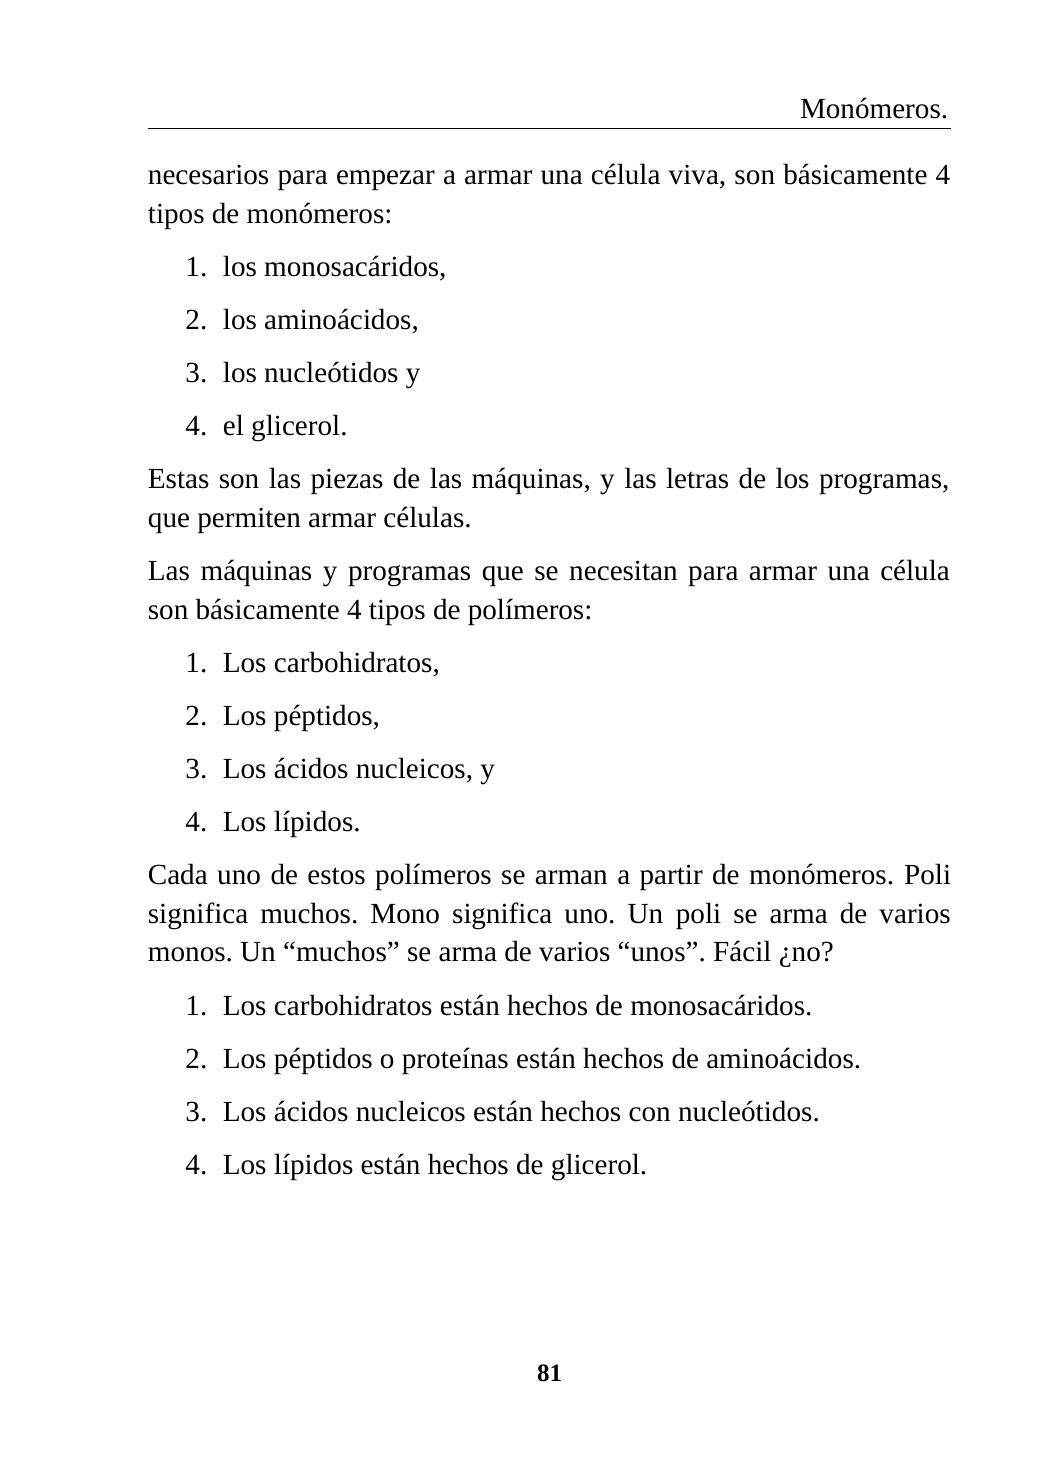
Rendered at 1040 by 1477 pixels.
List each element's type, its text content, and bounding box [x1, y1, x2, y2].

list Los lípidos están hechos de glicerol. [185, 1147, 951, 1181]
list los monosacáridos, [185, 249, 951, 283]
text Las máquinas y programas que se necesitan para armar una célula son básicamente 4 tipos de polímeros: [148, 553, 951, 625]
list Los péptidos, [185, 698, 951, 732]
list Los ácidos nucleicos están hechos con nucleótidos. [185, 1094, 951, 1127]
list Los carbohidratos, [185, 645, 951, 678]
list Los ácidos nucleicos, y [185, 751, 951, 785]
list el glicerol. [185, 408, 951, 442]
list los nucleótidos y [185, 355, 951, 389]
list Los carbohidratos están hechos de monosacáridos. [185, 988, 951, 1021]
text Cada uno de estos polímeros se arman a partir de monómeros. Poli significa muchos. Mono significa uno. Un poli se arma de varios monos. Un “muchos” se arma de varios “unos”. Fácil ¿no? [148, 857, 951, 968]
text Estas son las piezas de las máquinas, y las letras de los programas, que permiten armar células. [148, 462, 951, 534]
text necesarios para empezar a armar una célula viva, son básicamente 4 tipos de monómeros: [148, 157, 951, 229]
list Los péptidos o proteínas están hechos de aminoácidos. [185, 1041, 951, 1074]
list los aminoácidos, [185, 302, 951, 336]
list Los lípidos. [185, 804, 951, 838]
